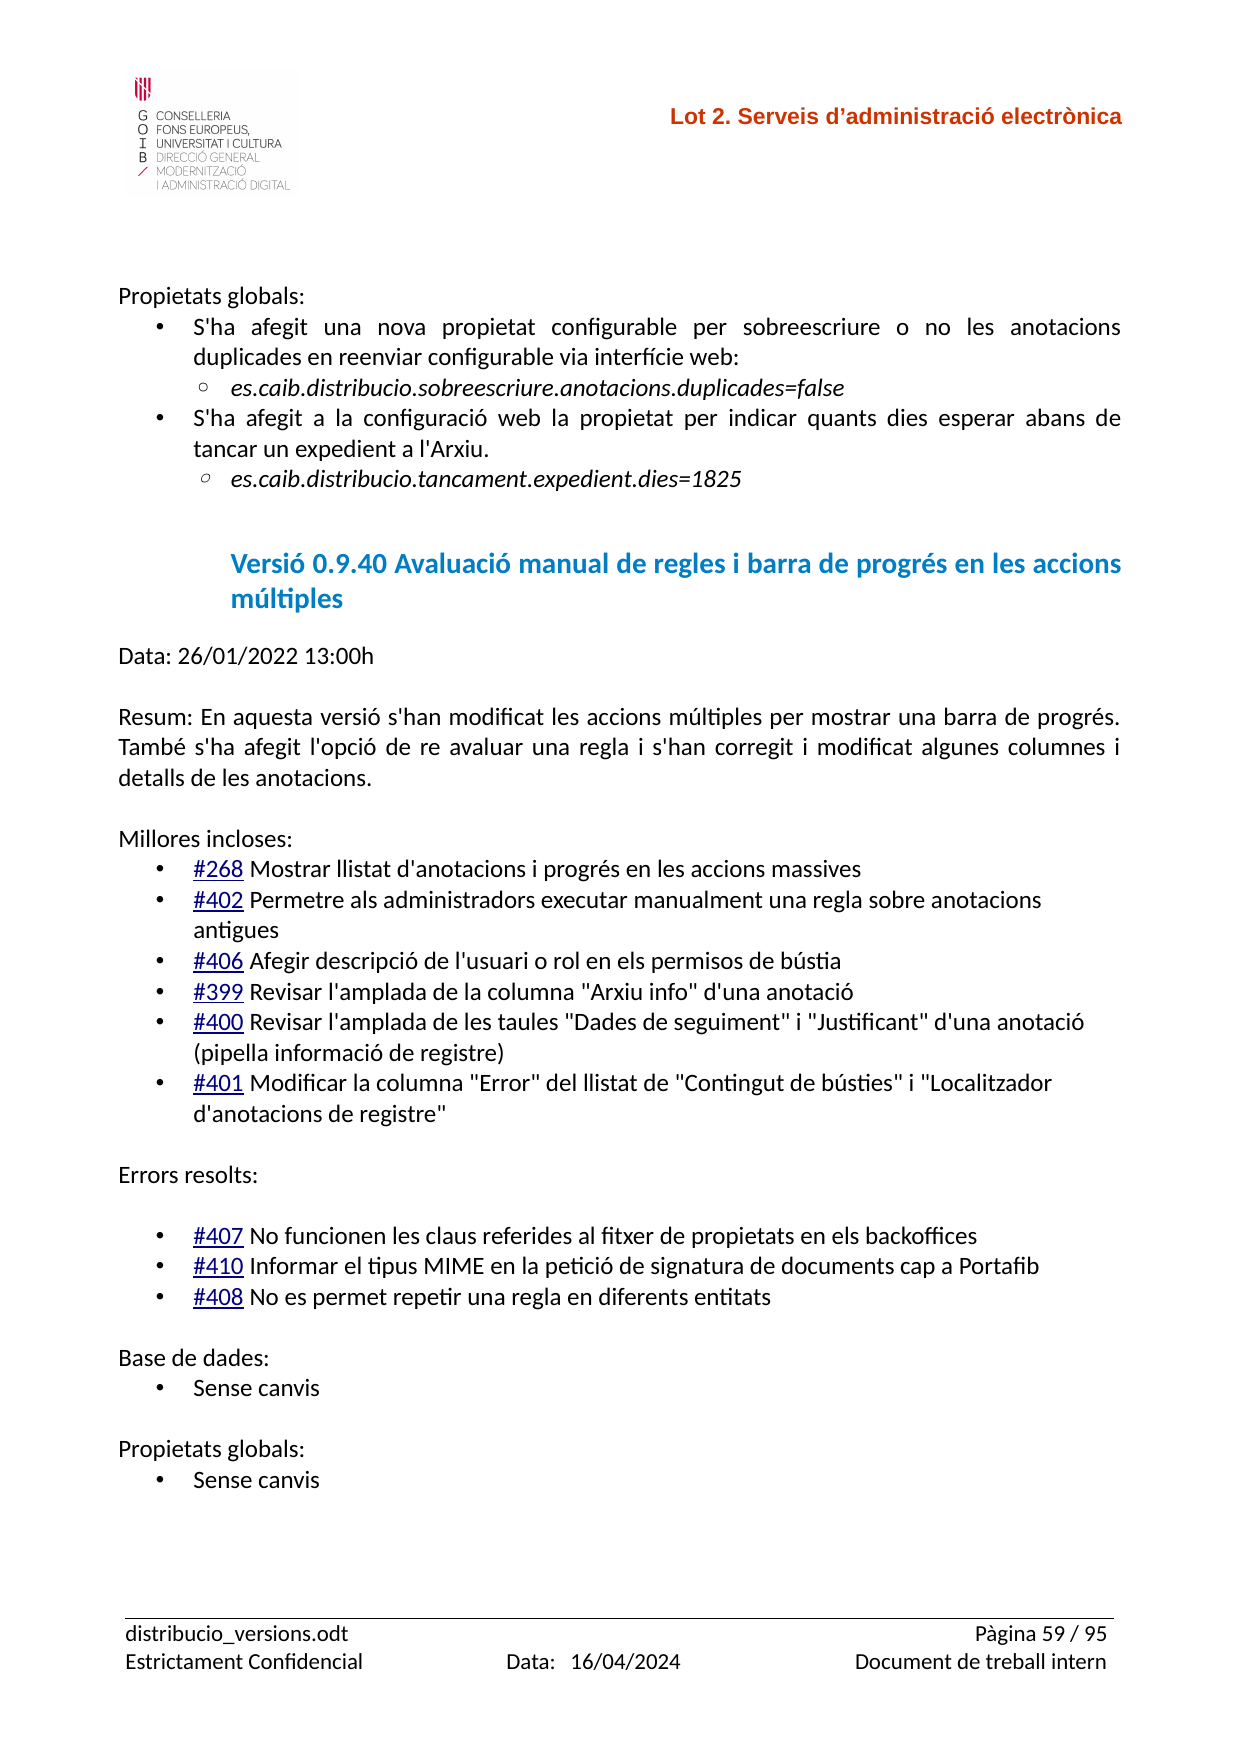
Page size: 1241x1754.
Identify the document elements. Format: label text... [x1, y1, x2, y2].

text Millores incloses: [118, 823, 1122, 853]
list es.caib.distribucio.sobreescriure.anotacions.duplicades=false [193, 372, 1122, 402]
list #401 Modificar la columna "Error" del llistat de "Contingut de bústies" i "Localitzador d'anotacions de registre" [156, 1067, 1122, 1128]
list #408 No es permet repetir una regla en diferents entitats [156, 1281, 1122, 1311]
text Base de dades: [118, 1342, 1122, 1372]
list #400 Revisar l'amplada de les taules "Dades de seguiment" i "Justificant" d'una anotació (pipella informació de registre) [156, 1006, 1122, 1067]
list S'ha afegit a la configuració web la propietat per indicar quants dies esperar abans de tancar un expedient a l'Arxiu. [156, 402, 1122, 463]
list #406 Afegir descripció de l'usuari o rol en els permisos de bústia [156, 945, 1122, 976]
text Resum: En aquesta versió s'han modificat les accions múltiples per mostrar una barra de progrés. També s'ha afegit l'opció de re avaluar una regla i s'han corregit i modificat algunes columnes i detalls de les anotacions. [118, 701, 1122, 792]
text Errors resolts: [118, 1159, 1122, 1189]
list #399 Revisar l'amplada de la columna "Arxiu info" d'una anotació [156, 976, 1122, 1006]
text Data: 26/01/2022 13:00h [118, 640, 1122, 670]
text Propietats globals: [118, 280, 1122, 311]
list Sense canvis [156, 1464, 1122, 1494]
list #407 No funcionen les claus referides al fitxer de propietats en els backoffices [156, 1220, 1122, 1250]
list #402 Permetre als administradors executar manualment una regla sobre anotacions antigues [156, 884, 1122, 945]
list S'ha afegit una nova propietat configurable per sobreescriure o no les anotacions duplicades en reenviar configurable via interfície web: [156, 311, 1122, 372]
text Propietats globals: [118, 1433, 1122, 1464]
list Sense canvis [156, 1372, 1122, 1403]
list #268 Mostrar llistat d'anotacions i progrés en les accions massives [156, 853, 1122, 884]
list #410 Informar el tipus MIME en la petició de signatura de documents cap a Portafib [156, 1250, 1122, 1281]
subtitle Versió 0.9.40 Avaluació manual de regles i barra de progrés en les accions múltiples [153, 545, 1122, 616]
list es.caib.distribucio.tancament.expedient.dies=1825 [193, 463, 1122, 494]
picture [126, 70, 299, 197]
